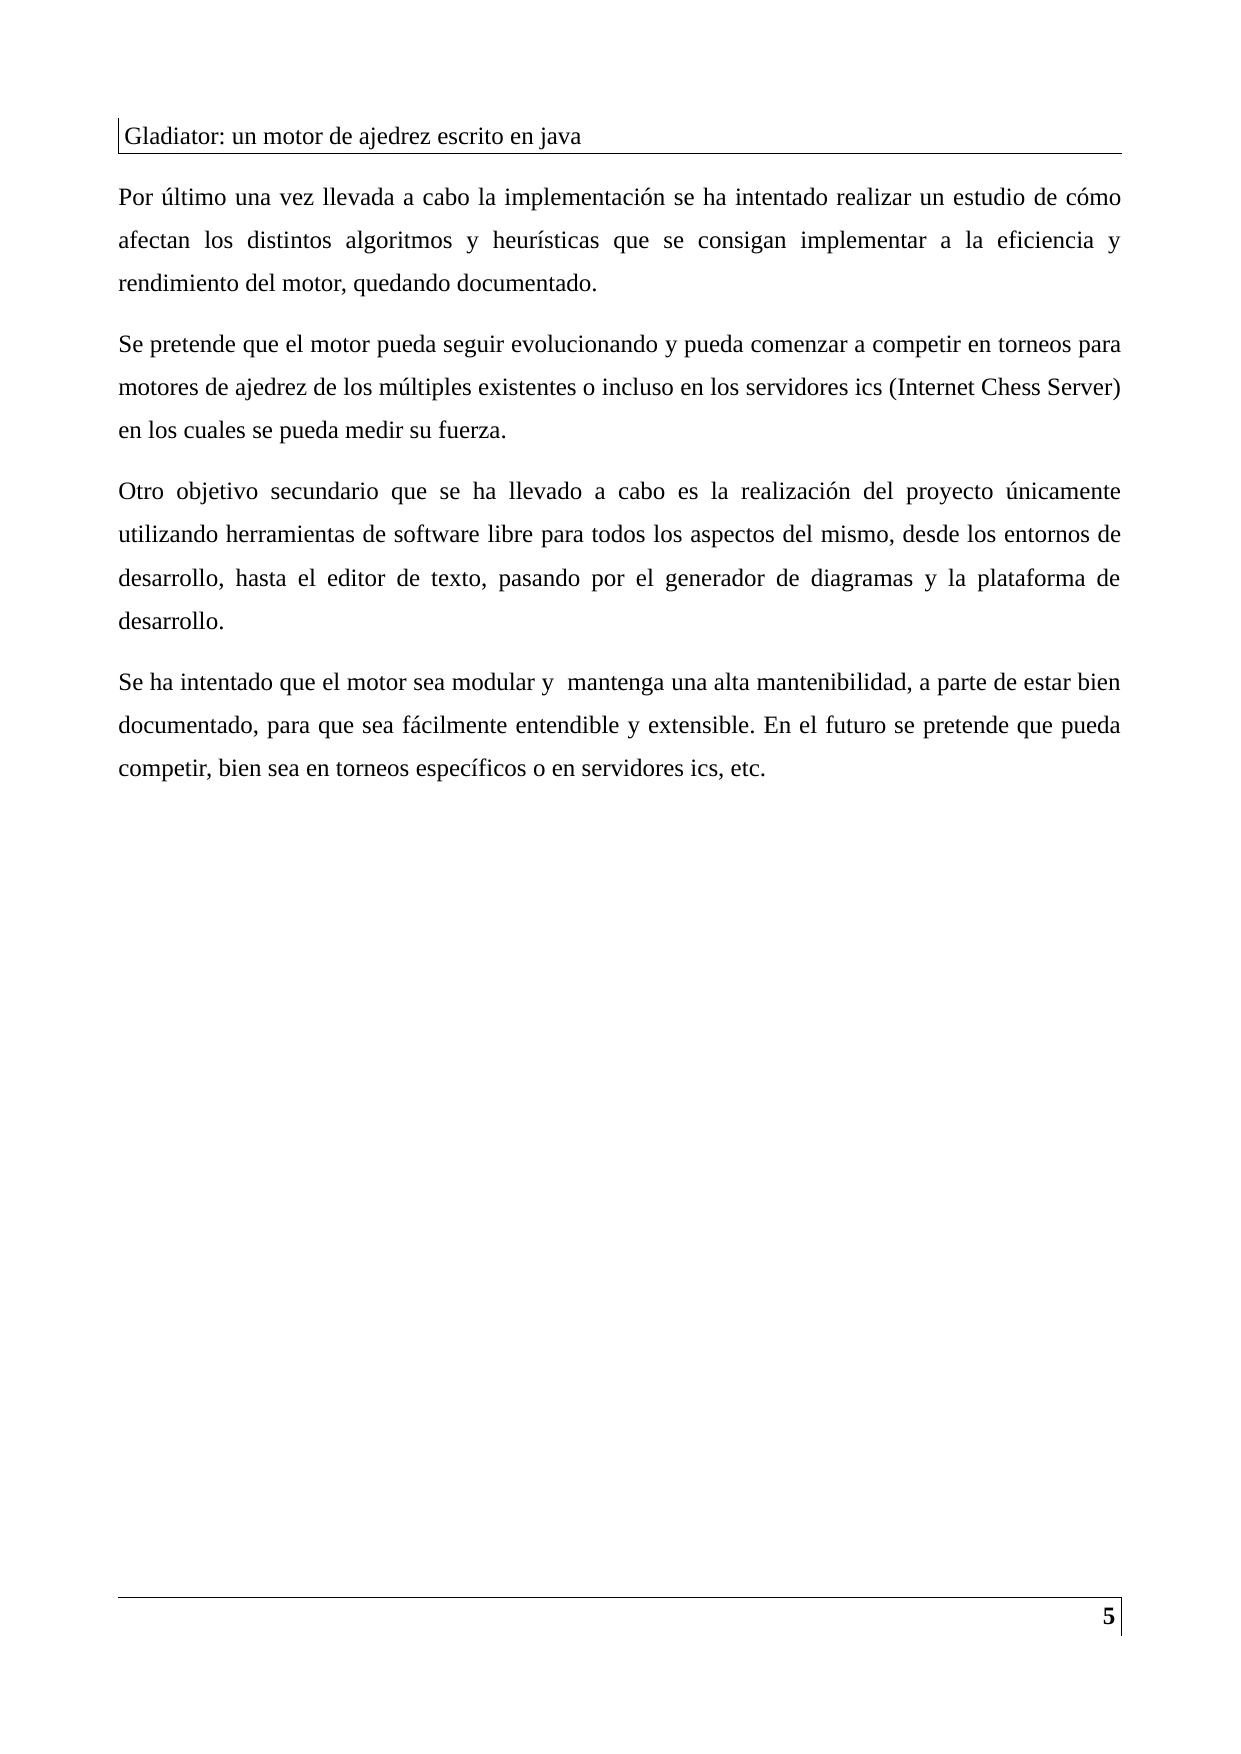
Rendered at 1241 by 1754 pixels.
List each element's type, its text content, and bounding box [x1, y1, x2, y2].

text Se ha intentado que el motor sea modular y mantenga una alta mantenibilidad, a parte de estar bien documentado, para que sea fácilmente entendible y extensible. En el futuro se pretende que pueda competir, bien sea en torneos específicos o en servidores ics, etc. [118, 667, 1122, 782]
text Otro objetivo secundario que se ha llevado a cabo es la realización del proyecto únicamente utilizando herramientas de software libre para todos los aspectos del mismo, desde los entornos de desarrollo, hasta el editor de texto, pasando por el generador de diagramas y la plataforma de desarrollo. [118, 476, 1122, 634]
text Por último una vez llevada a cabo la implementación se ha intentado realizar un estudio de cómo afectan los distintos algoritmos y heurísticas que se consigan implementar a la eficiencia y rendimiento del motor, quedando documentado. [118, 182, 1122, 297]
text Se pretende que el motor pueda seguir evolucionando y pueda comenzar a competir en torneos para motores de ajedrez de los múltiples existentes o incluso en los servidores ics (Internet Chess Server) en los cuales se pueda medir su fuerza. [118, 329, 1122, 444]
